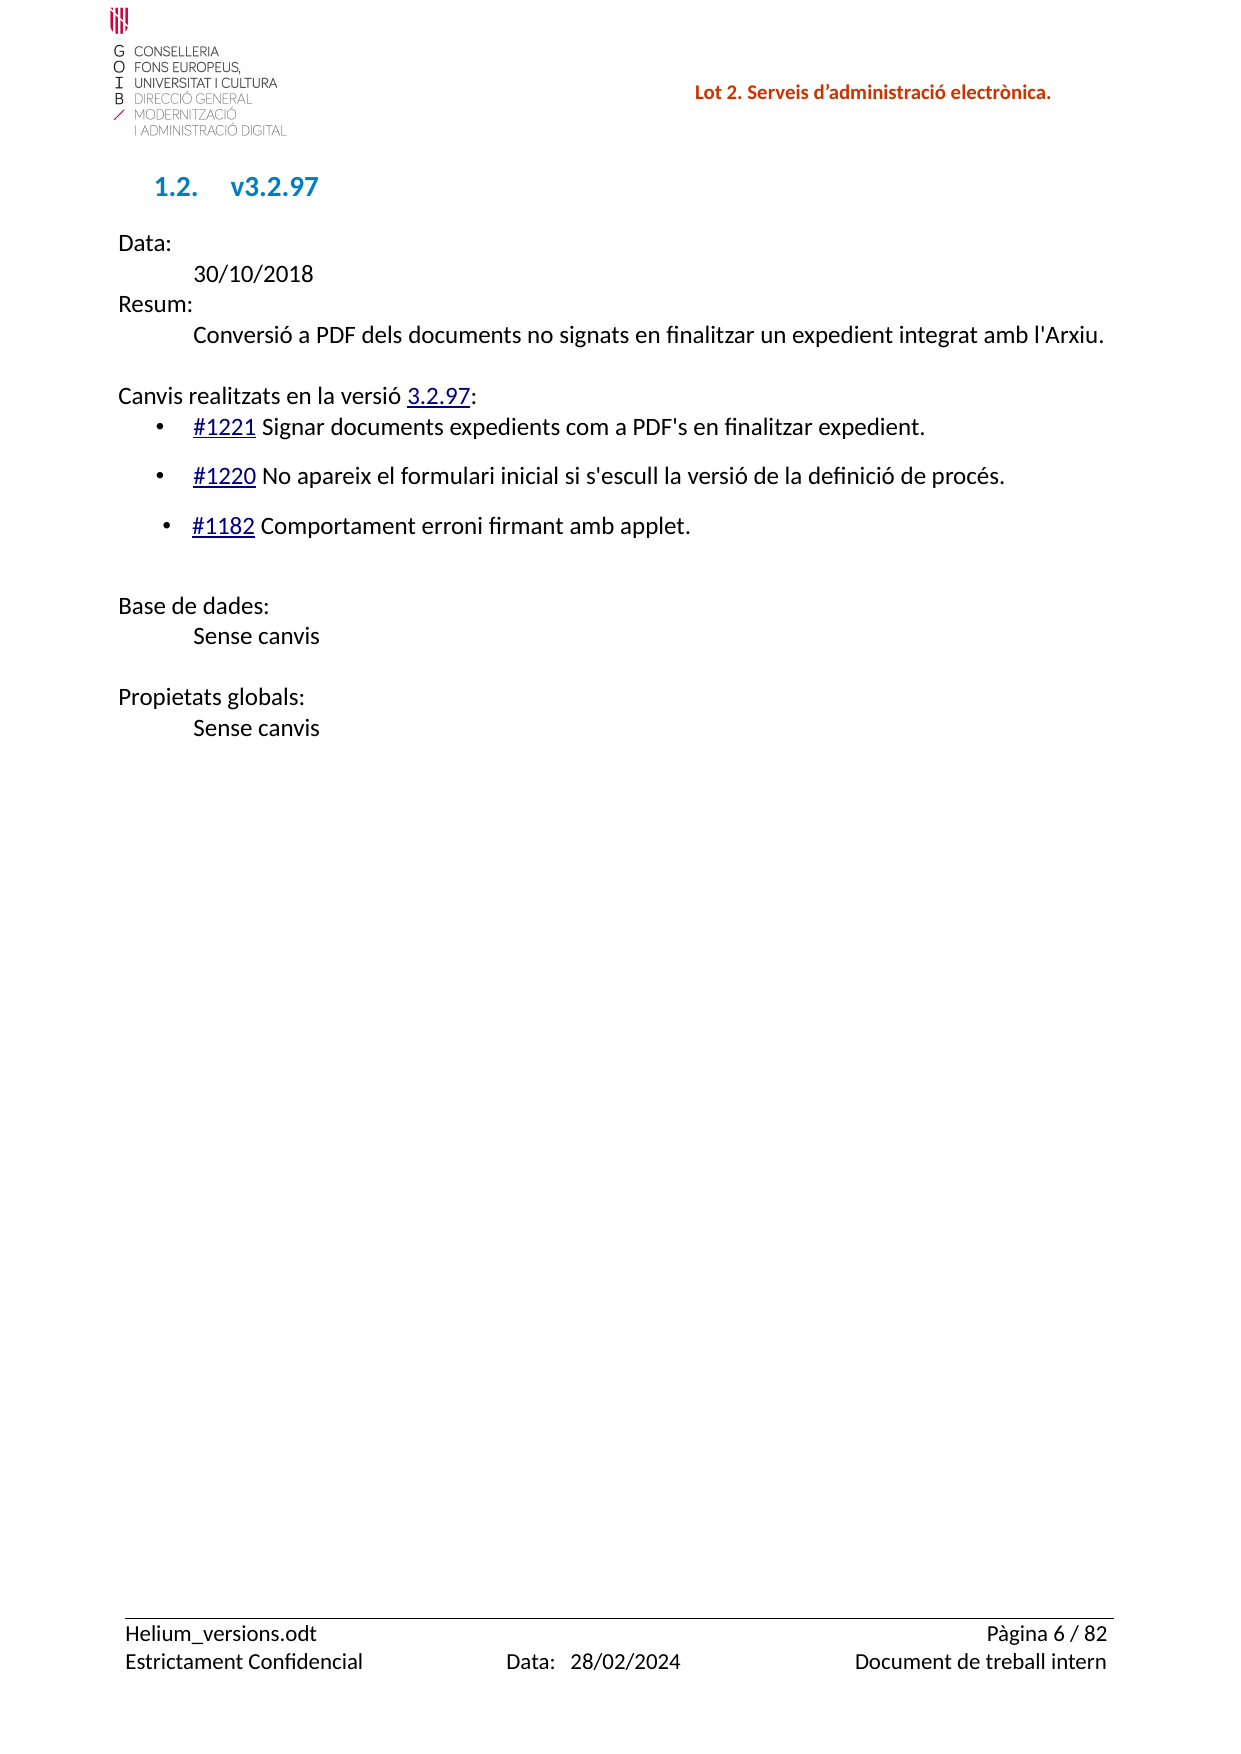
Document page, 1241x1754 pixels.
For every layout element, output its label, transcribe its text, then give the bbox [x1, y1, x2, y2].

text Sense canvis [118, 621, 1122, 651]
picture [100, 0, 297, 144]
subtitle v3.2.97 [153, 168, 1122, 204]
text Data: [118, 228, 1122, 258]
list #1221 Signar documents expedients com a PDF's en finalitzar expedient. [156, 411, 1122, 441]
list #1220 No apareix el formulari inicial si s'escull la versió de la definició de procés. [156, 460, 1122, 491]
text Base de dades: [118, 590, 1122, 621]
text 30/10/2018 [118, 258, 1122, 289]
text Propietats globals: [118, 682, 1122, 712]
text Canvis realitzats en la versió 3.2.97: [118, 380, 1122, 411]
text Resum: [118, 289, 1122, 319]
text Conversió a PDF dels documents no signats en finalitzar un expedient integrat amb l'Arxiu. [118, 319, 1122, 350]
text Sense canvis [118, 712, 1122, 743]
list #1182 Comportament erroni firmant amb applet. [162, 510, 1122, 540]
